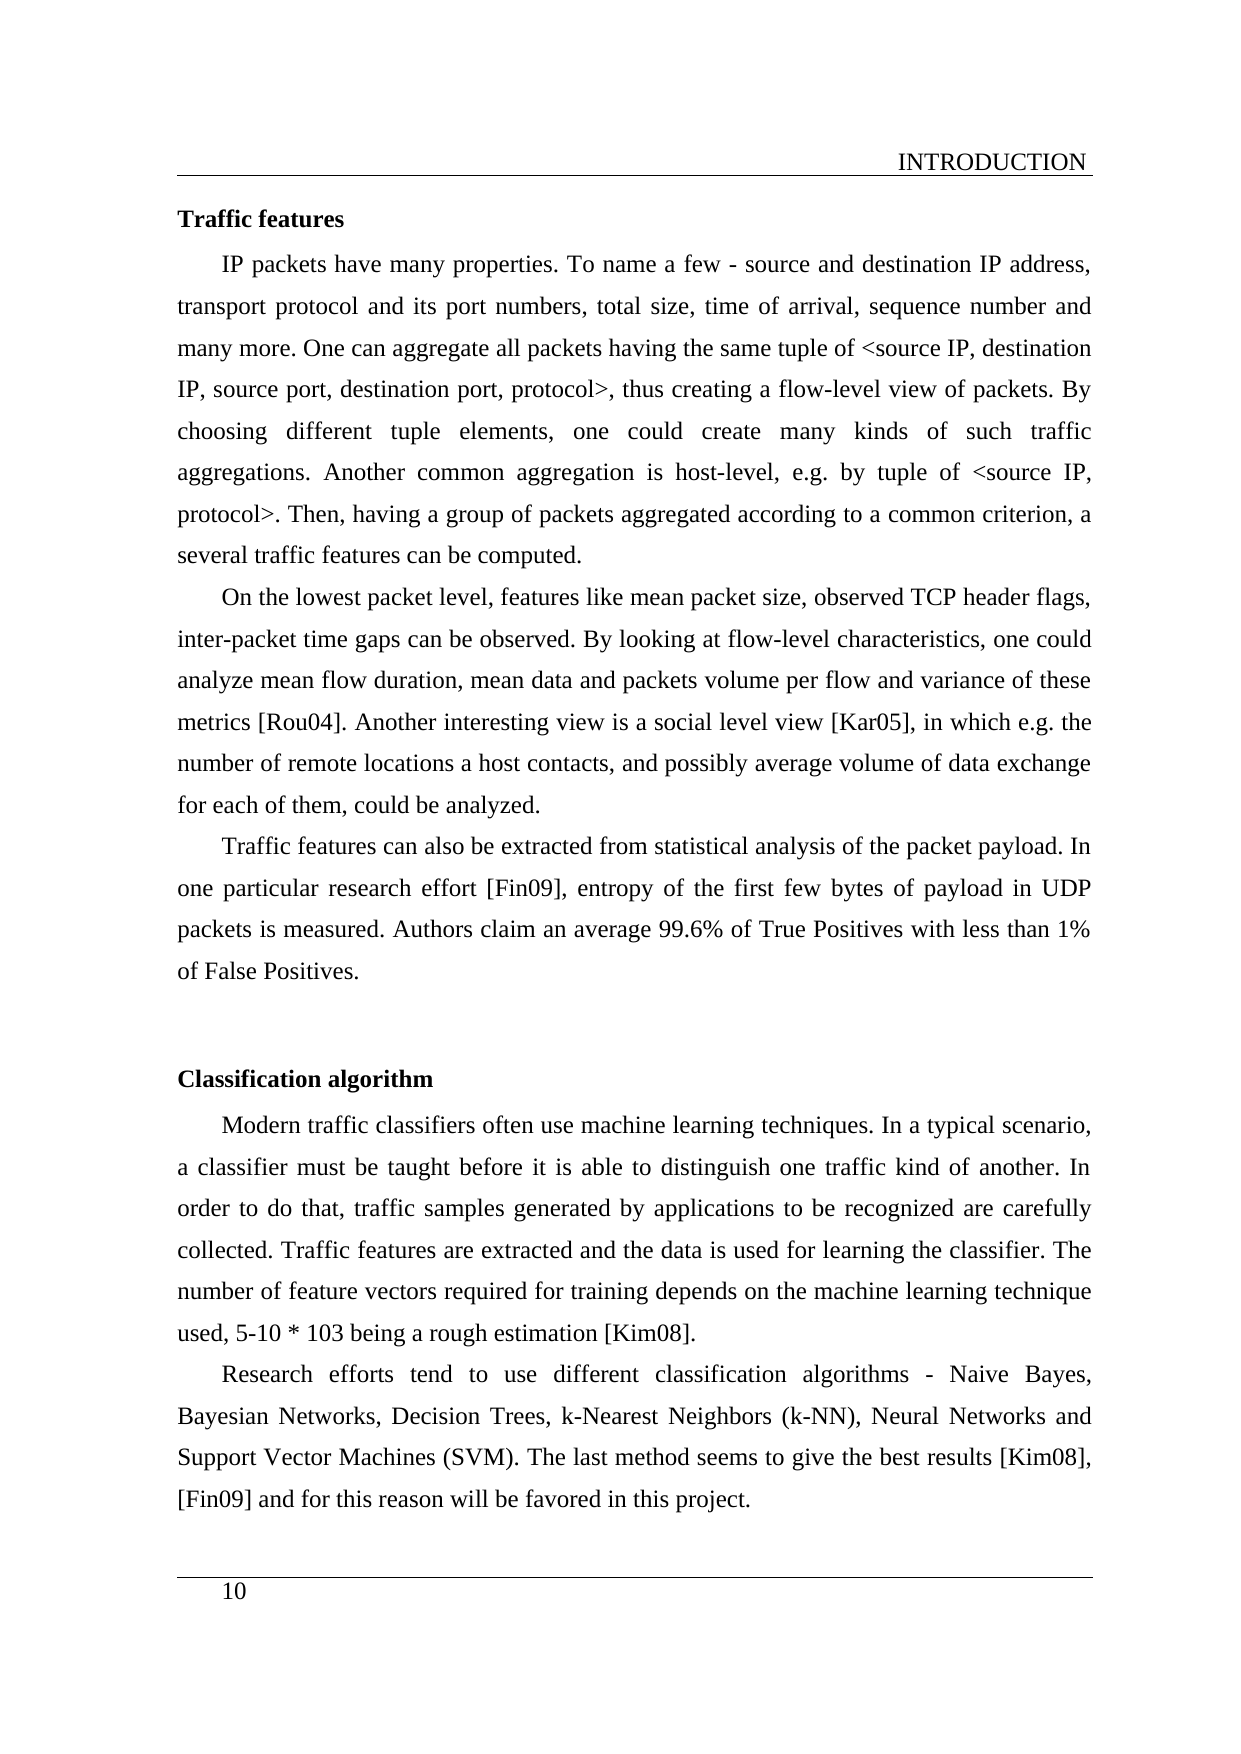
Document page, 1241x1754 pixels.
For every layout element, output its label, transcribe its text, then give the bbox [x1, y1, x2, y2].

text Research efforts tend to use different classification algorithms - Naive Bayes, Bayesian Networks, Decision Trees, k-Nearest Neighbors (k-NN), Neural Networks and Support Vector Machines (SVM). The last method seems to give the best results [Kim08], [Fin09] and for this reason will be favored in this project. [177, 1360, 1093, 1513]
text IP packets have many properties. To name a few - source and destination IP address, transport protocol and its port numbers, total size, time of arrival, sequence number and many more. One can aggregate all packets having the same tuple of <source IP, destination IP, source port, destination port, protocol>, thus creating a flow-level view of packets. By choosing different tuple elements, one could create many kinds of such traffic aggregations. Another common aggregation is host-level, e.g. by tuple of <source IP, protocol>. Then, having a group of packets aggregated according to a common criterion, a several traffic features can be computed. [177, 251, 1093, 569]
text Traffic features can also be extracted from statistical analysis of the packet payload. In one particular research effort [Fin09], entropy of the first few bytes of payload in UDP packets is measured. Authors claim an average 99.6% of True Positives with less than 1% of False Positives. [177, 832, 1093, 985]
text Modern traffic classifiers often use machine learning techniques. In a typical scenario, a classifier must be taught before it is able to distinguish one traffic kind of another. In order to do that, traffic samples generated by applications to be recognized are carefully collected. Traffic features are extracted and the data is used for learning the classifier. The number of feature vectors required for training depends on the machine learning technique used, 5-10 * 103 being a rough estimation [Kim08]. [177, 1111, 1093, 1347]
text On the lowest packet level, features like mean packet size, observed TCP header flags, inter-packet time gaps can be observed. By looking at flow-level characteristics, one could analyze mean flow duration, mean data and packets volume per flow and variance of these metrics [Rou04]. Another interesting view is a social level view [Kar05], in which e.g. the number of remote locations a host contacts, and possibly average volume of data exchange for each of them, could be analyzed. [177, 583, 1093, 819]
subtitle Classification algorithm [177, 1065, 1093, 1093]
subtitle Traffic features [177, 205, 1093, 233]
